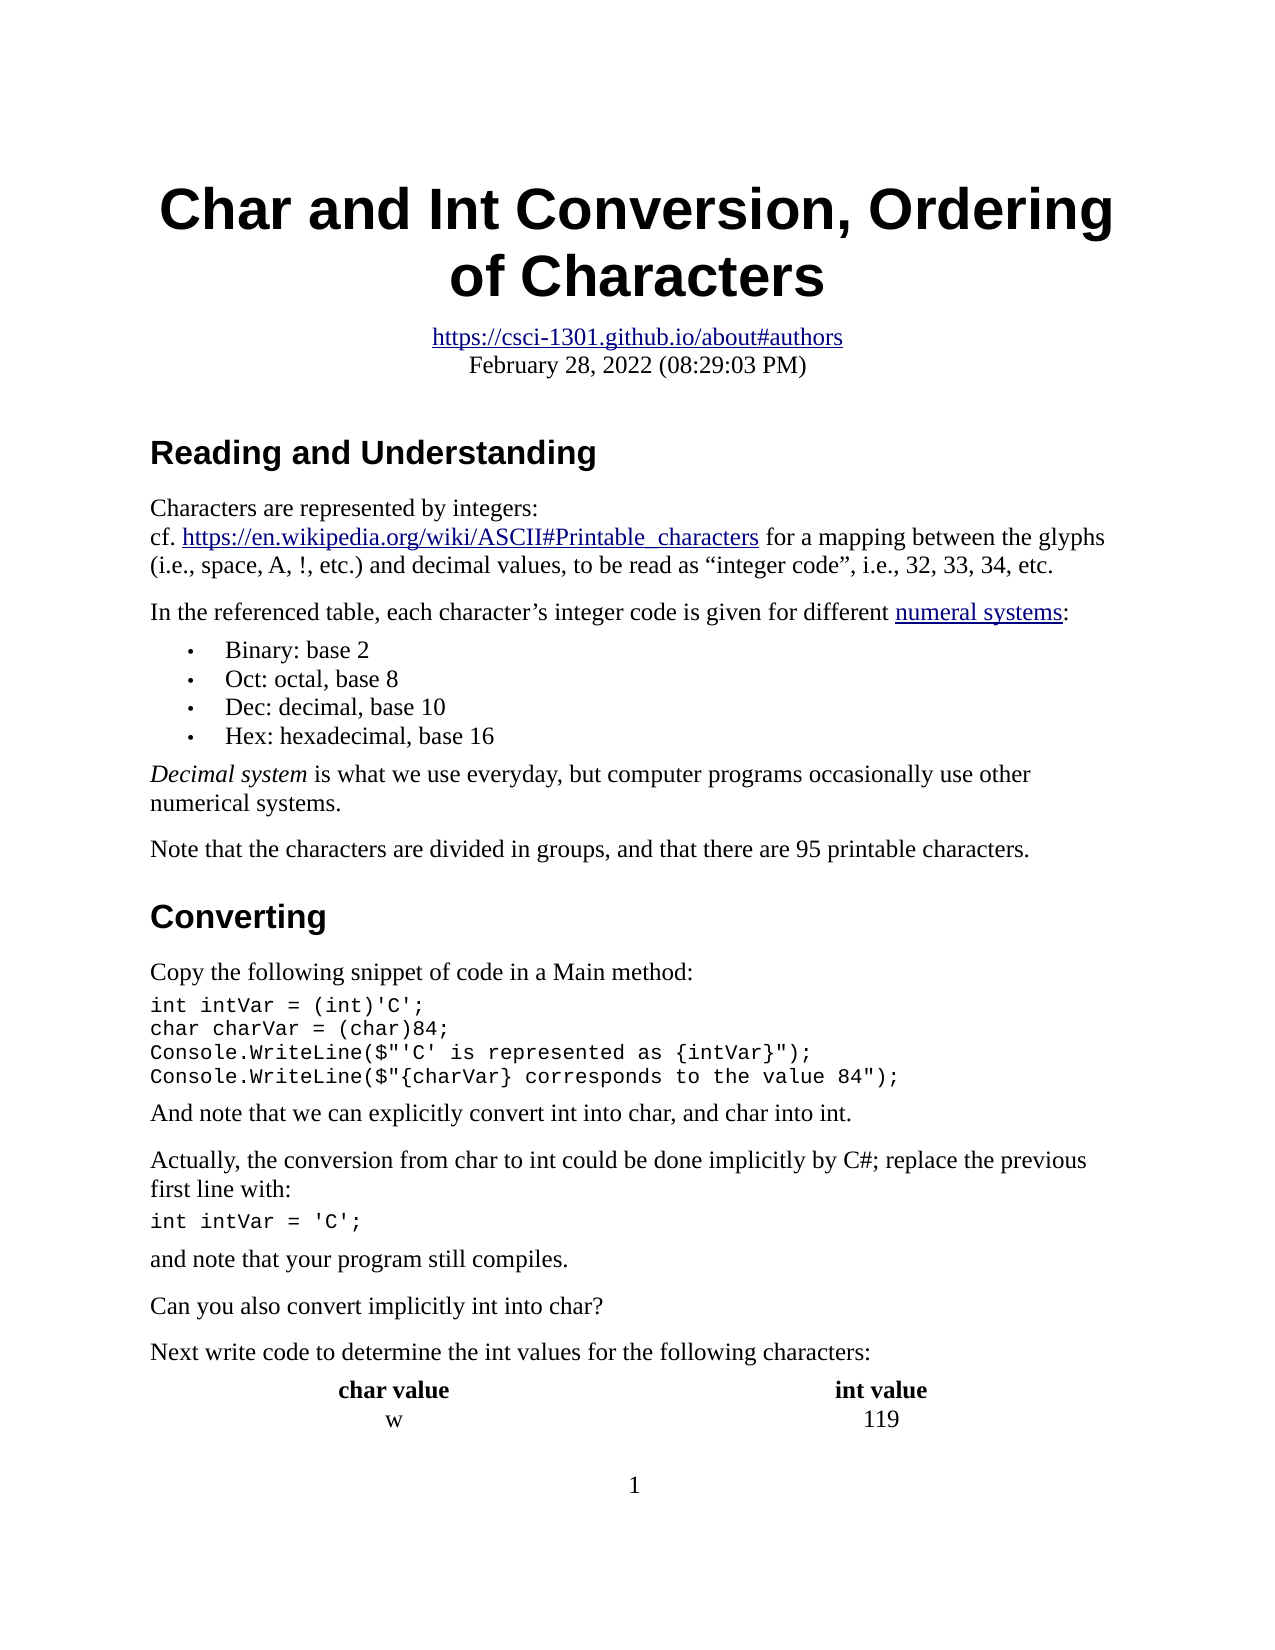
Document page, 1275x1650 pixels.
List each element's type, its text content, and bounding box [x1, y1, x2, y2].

title Char and Int Conversion, Ordering of Characters [150, 175, 1125, 309]
list Binary: base 2 [187, 635, 1125, 664]
text Decimal system is what we use everyday, but computer programs occasionally use other numerical systems. [150, 759, 1125, 816]
text Next write code to determine the int values for the following characters: [150, 1337, 1125, 1366]
list Oct: octal, base 8 [187, 664, 1125, 692]
text Console.WriteLine($"'C' is represented as {intVar}"); [150, 1042, 1125, 1066]
table_cell 119 [638, 1404, 1125, 1433]
text Copy the following snippet of code in a Main method: [150, 957, 1125, 986]
text In the referenced table, each character’s integer code is given for different numeral systems: [150, 597, 1125, 626]
text https://csci-1301.github.io/about#authors [150, 322, 1125, 350]
text Actually, the conversion from char to int could be done implicitly by C#; replace the previous first line with: [150, 1145, 1125, 1202]
text February 28, 2022 (08:29:03 PM) [150, 350, 1125, 379]
subtitle Converting [150, 897, 1125, 936]
text Console.WriteLine($"{charVar} corresponds to the value 84"); [150, 1066, 1125, 1089]
text Can you also convert implicitly int into char? [150, 1291, 1125, 1319]
subtitle Reading and Understanding [150, 433, 1125, 472]
table_header int value [638, 1375, 1125, 1404]
table_header char value [150, 1375, 637, 1404]
text Characters are represented by integers: cf. https://en.wikipedia.org/wiki/ASCII#Printable_characters for a mapping between the glyphs (i.e., space, A, !, etc.) and decimal values, to be read as “integer code”, i.e., 32, 33, 34, etc. [150, 493, 1125, 579]
text And note that we can explicitly convert int into char, and char into int. [150, 1098, 1125, 1127]
text char charVar = (char)84; [150, 1018, 1125, 1042]
text Note that the characters are divided in groups, and that there are 95 printable characters. [150, 834, 1125, 863]
list Hex: hexadecimal, base 16 [187, 721, 1125, 750]
list Dec: decimal, base 10 [187, 692, 1125, 721]
text int intVar = (int)'C'; [150, 995, 1125, 1018]
text int intVar = 'C'; [150, 1211, 1125, 1235]
table_cell w [150, 1404, 637, 1433]
text and note that your program still compiles. [150, 1244, 1125, 1273]
